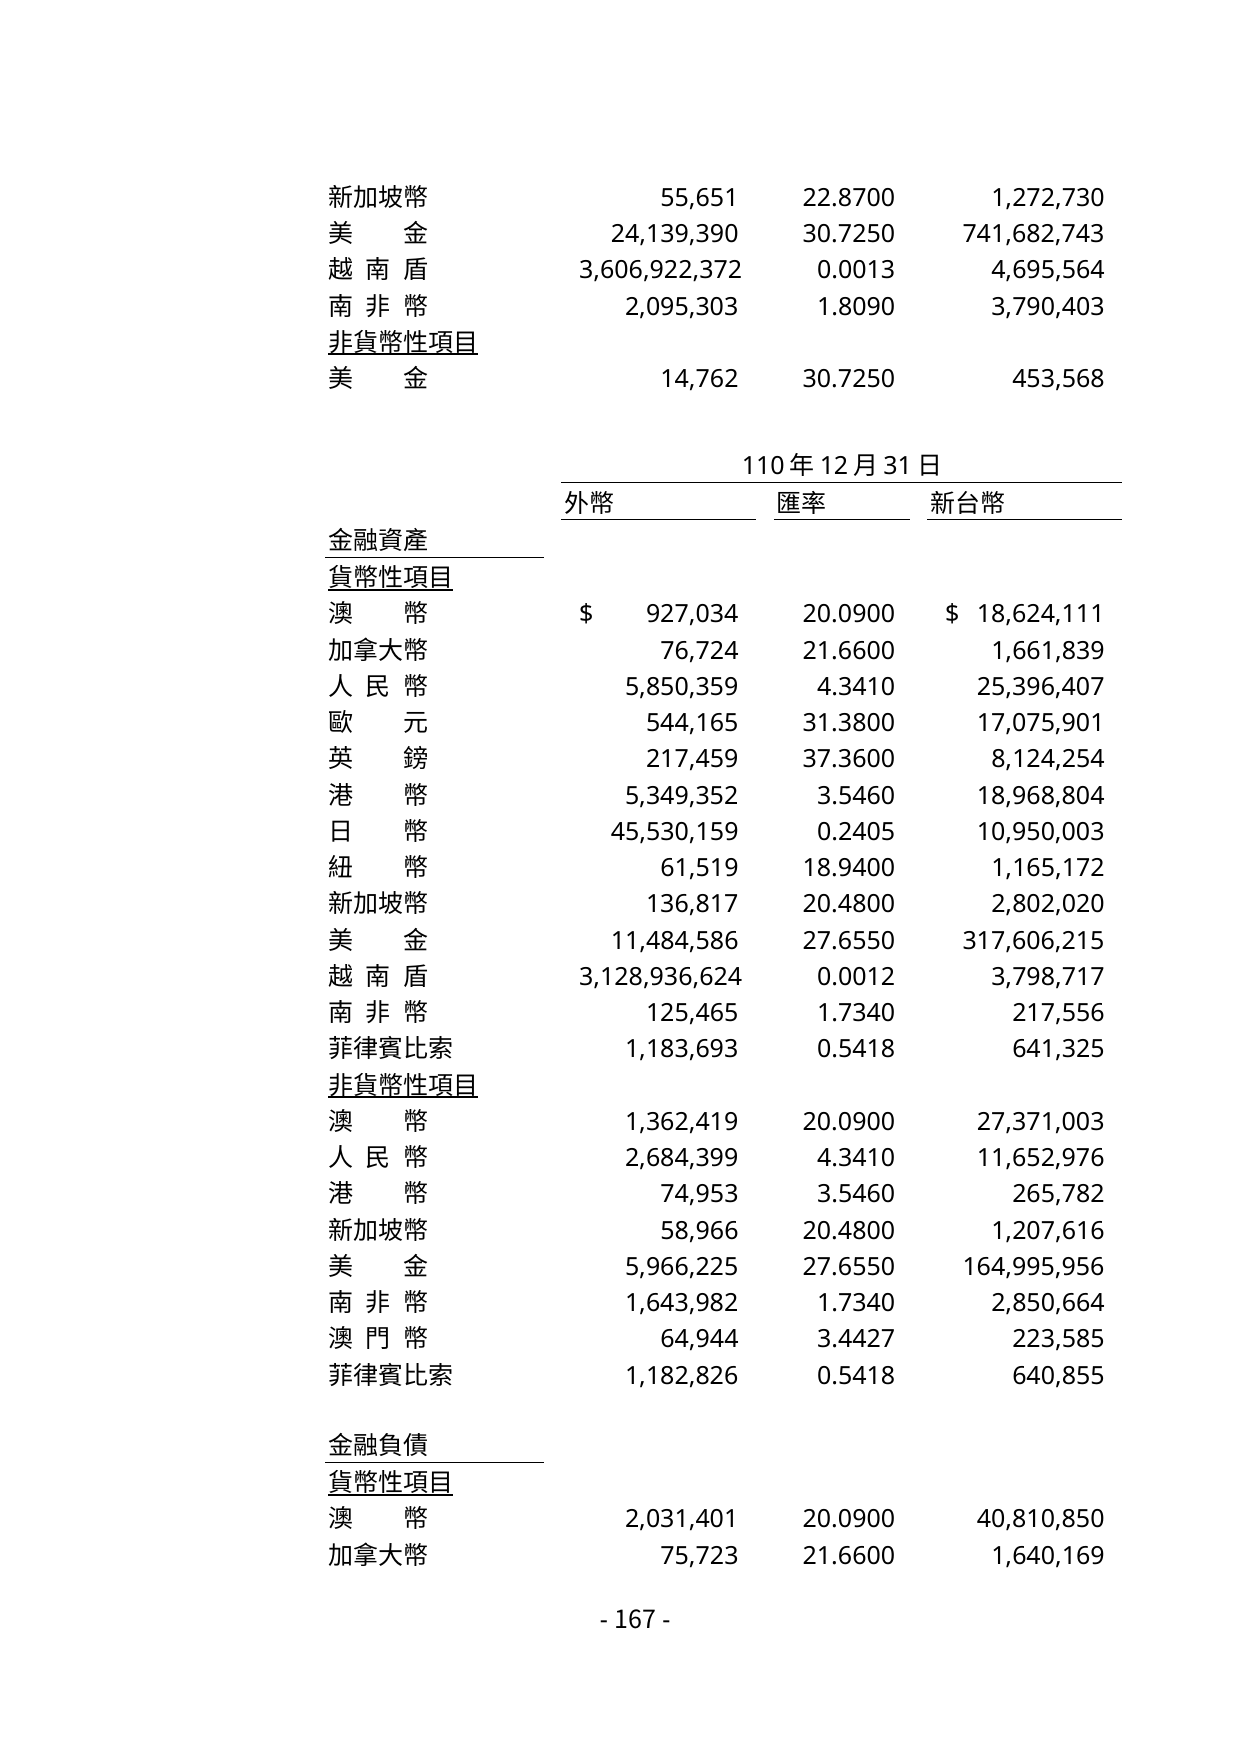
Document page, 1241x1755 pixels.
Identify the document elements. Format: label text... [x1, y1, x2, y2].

table_cell [544, 482, 561, 519]
table_cell 640,855 [927, 1355, 1122, 1391]
table_cell [756, 1355, 774, 1391]
table_cell [544, 1174, 561, 1210]
table_cell [544, 594, 561, 630]
table_cell [927, 322, 1122, 358]
table_header [325, 446, 543, 482]
table_cell [910, 1029, 927, 1065]
table_cell [756, 739, 774, 775]
table_cell [756, 286, 774, 322]
table_cell 8,124,254 [927, 739, 1122, 775]
table_cell [910, 1246, 927, 1283]
table_cell 544,165 [561, 703, 756, 739]
table_cell 21.6600 [774, 630, 909, 666]
table_cell [910, 1101, 927, 1138]
table_cell [910, 359, 927, 395]
table_cell 澳 幣 [325, 1101, 543, 1138]
table_cell [910, 993, 927, 1029]
table_cell 31.3800 [774, 703, 909, 739]
table_cell [544, 630, 561, 666]
table_cell $ 927,034 [561, 594, 756, 630]
table_cell 貨幣性項目 [325, 1463, 543, 1499]
table_cell 75,723 [561, 1535, 756, 1571]
table_cell 24,139,390 [561, 214, 756, 250]
table_cell 27.6550 [774, 920, 909, 956]
table_cell 2,684,399 [561, 1138, 756, 1174]
table_cell [756, 1029, 774, 1065]
table_cell [756, 519, 774, 557]
table_cell 3.4427 [774, 1319, 909, 1355]
table_cell 新台幣 [927, 483, 1122, 519]
table_cell [544, 1138, 561, 1174]
table_cell [910, 1499, 927, 1535]
table_cell [544, 1283, 561, 1319]
table_cell 22.8700 [774, 177, 909, 213]
table_cell [910, 177, 927, 213]
table_cell 歐 元 [325, 703, 543, 739]
table_cell 3,128,936,624 [561, 956, 756, 993]
table_cell [756, 630, 774, 666]
table_cell [544, 884, 561, 920]
table_cell [756, 1391, 774, 1425]
table_cell [756, 1246, 774, 1283]
table_cell [910, 666, 927, 703]
table_cell 新加坡幣 [325, 1210, 543, 1246]
table_cell 非貨幣性項目 [325, 322, 543, 358]
table_cell 加拿大幣 [325, 630, 543, 666]
table_cell [544, 1355, 561, 1391]
table_cell [910, 1319, 927, 1355]
table_cell 0.2405 [774, 811, 909, 848]
table_cell [756, 1535, 774, 1571]
table_cell 4,695,564 [927, 250, 1122, 286]
table_cell 14,762 [561, 359, 756, 395]
table_cell [910, 483, 927, 519]
table_cell 日 幣 [325, 811, 543, 848]
table_cell 317,606,215 [927, 920, 1122, 956]
table_cell [910, 884, 927, 920]
table_cell [544, 1462, 561, 1499]
table_cell 30.7250 [774, 359, 909, 395]
table_cell [774, 1462, 909, 1499]
table_cell [774, 322, 909, 358]
table_cell [756, 1138, 774, 1174]
table_cell [325, 482, 543, 519]
table_cell [561, 1462, 756, 1499]
table_cell [756, 322, 774, 358]
table_cell [544, 359, 561, 395]
table_cell [756, 956, 774, 993]
table_cell 20.0900 [774, 1101, 909, 1138]
table_cell 新加坡幣 [325, 177, 543, 213]
table_cell 0.5418 [774, 1029, 909, 1065]
table_cell [544, 1319, 561, 1355]
table_cell [756, 1499, 774, 1535]
table_cell 61,519 [561, 848, 756, 884]
table_cell [910, 811, 927, 848]
table_cell 1.8090 [774, 286, 909, 322]
table_cell $ 18,624,111 [927, 594, 1122, 630]
table_cell [544, 322, 561, 358]
table_cell 27,371,003 [927, 1101, 1122, 1138]
table_cell [756, 1283, 774, 1319]
table_cell 南 非 幣 [325, 993, 543, 1029]
table_cell [544, 1535, 561, 1571]
table_cell 2,802,020 [927, 884, 1122, 920]
table_cell [910, 1174, 927, 1210]
table_cell [927, 1391, 1122, 1425]
table_cell [910, 1355, 927, 1391]
table_cell [561, 1425, 756, 1462]
table_cell 18.9400 [774, 848, 909, 884]
table_cell [910, 956, 927, 993]
table_cell 澳 門 幣 [325, 1319, 543, 1355]
table_cell [910, 703, 927, 739]
table_cell 美 金 [325, 1246, 543, 1283]
table_cell 21.6600 [774, 1535, 909, 1571]
table_cell 20.0900 [774, 1499, 909, 1535]
table_cell [910, 1391, 927, 1425]
table_cell 美 金 [325, 214, 543, 250]
table_cell 1,643,982 [561, 1283, 756, 1319]
table_cell 20.4800 [774, 1210, 909, 1246]
table_cell 港 幣 [325, 1174, 543, 1210]
table_cell 20.4800 [774, 884, 909, 920]
table_cell [910, 1425, 927, 1462]
table_cell [544, 177, 561, 213]
table_cell [544, 1101, 561, 1138]
table_cell [756, 250, 774, 286]
table_cell [756, 359, 774, 395]
table_cell 17,075,901 [927, 703, 1122, 739]
table_cell [544, 557, 561, 594]
table_cell 澳 幣 [325, 1499, 543, 1535]
table_cell [910, 1462, 927, 1499]
table_cell 45,530,159 [561, 811, 756, 848]
table_cell 4.3410 [774, 666, 909, 703]
table_cell [910, 519, 927, 557]
table_cell 越 南 盾 [325, 956, 543, 993]
table_cell 164,995,956 [927, 1246, 1122, 1283]
table_cell 76,724 [561, 630, 756, 666]
table_cell 641,325 [927, 1029, 1122, 1065]
table_cell 4.3410 [774, 1138, 909, 1174]
table_cell 1.7340 [774, 1283, 909, 1319]
table_cell 美 金 [325, 359, 543, 395]
table_cell 0.5418 [774, 1355, 909, 1391]
table_cell [756, 1065, 774, 1101]
table_cell [910, 250, 927, 286]
table_cell 1,362,419 [561, 1101, 756, 1138]
table_cell 1,661,839 [927, 630, 1122, 666]
table_cell [544, 519, 561, 557]
table_cell 136,817 [561, 884, 756, 920]
table_cell [927, 1065, 1122, 1101]
table_cell [910, 214, 927, 250]
table_cell 2,031,401 [561, 1499, 756, 1535]
table_cell [910, 1138, 927, 1174]
table_cell 美 金 [325, 920, 543, 956]
table_cell [756, 993, 774, 1029]
table_cell 菲律賓比索 [325, 1355, 543, 1391]
table_cell [756, 1319, 774, 1355]
table_cell 越 南 盾 [325, 250, 543, 286]
table_cell [756, 811, 774, 848]
table_cell [927, 1425, 1122, 1462]
table_cell 金融資產 [325, 519, 543, 557]
table_cell [756, 775, 774, 811]
table_cell [756, 920, 774, 956]
table_cell 20.0900 [774, 594, 909, 630]
table_cell 1,183,693 [561, 1029, 756, 1065]
table_cell [910, 594, 927, 630]
table_cell [544, 993, 561, 1029]
table_cell 3.5460 [774, 775, 909, 811]
table_cell [756, 703, 774, 739]
table_cell [927, 1462, 1122, 1499]
table_cell [544, 739, 561, 775]
table_cell [756, 666, 774, 703]
table_cell [910, 1535, 927, 1571]
table_cell [756, 594, 774, 630]
table_cell 3,606,922,372 [561, 250, 756, 286]
table_cell 18,968,804 [927, 775, 1122, 811]
table_cell 55,651 [561, 177, 756, 213]
table_cell [756, 1174, 774, 1210]
table_cell [544, 666, 561, 703]
table_cell [544, 775, 561, 811]
table_cell 30.7250 [774, 214, 909, 250]
table_cell [544, 1246, 561, 1283]
table_cell 人 民 幣 [325, 1138, 543, 1174]
table_cell 澳 幣 [325, 594, 543, 630]
table_cell [544, 214, 561, 250]
table_cell [756, 1210, 774, 1246]
table_cell [910, 557, 927, 594]
table_cell [774, 557, 909, 594]
table_cell 1,165,172 [927, 848, 1122, 884]
table_cell [544, 250, 561, 286]
table_cell 5,966,225 [561, 1246, 756, 1283]
table_cell 非貨幣性項目 [325, 1065, 543, 1101]
table_cell 10,950,003 [927, 811, 1122, 848]
table_cell 3,798,717 [927, 956, 1122, 993]
table_cell [561, 557, 756, 594]
table_cell 紐 幣 [325, 848, 543, 884]
table_cell 港 幣 [325, 775, 543, 811]
table_cell 3.5460 [774, 1174, 909, 1210]
table_cell 58,966 [561, 1210, 756, 1246]
table_cell 37.3600 [774, 739, 909, 775]
table_cell [561, 322, 756, 358]
table_cell [774, 1065, 909, 1101]
table_cell 1,207,616 [927, 1210, 1122, 1246]
table_cell 217,556 [927, 993, 1122, 1029]
table_cell 64,944 [561, 1319, 756, 1355]
table_cell 40,810,850 [927, 1499, 1122, 1535]
table_cell [561, 520, 756, 557]
table_cell 217,459 [561, 739, 756, 775]
table_cell [756, 557, 774, 594]
table_cell 265,782 [927, 1174, 1122, 1210]
table_cell [756, 1425, 774, 1462]
table_cell [910, 1210, 927, 1246]
table_cell 11,484,586 [561, 920, 756, 956]
table_cell [910, 920, 927, 956]
table_cell [910, 848, 927, 884]
table_header [544, 446, 561, 482]
table_cell [756, 848, 774, 884]
table_cell 新加坡幣 [325, 884, 543, 920]
table_cell 匯率 [774, 483, 909, 519]
table_cell 南 非 幣 [325, 286, 543, 322]
table_cell 25,396,407 [927, 666, 1122, 703]
table_cell [927, 520, 1122, 557]
table_cell 英 鎊 [325, 739, 543, 775]
table_cell [544, 811, 561, 848]
table_cell [756, 214, 774, 250]
table_cell [910, 775, 927, 811]
table_cell 5,349,352 [561, 775, 756, 811]
table_cell [910, 630, 927, 666]
table_cell [544, 1029, 561, 1065]
table_cell [910, 322, 927, 358]
table_cell [544, 956, 561, 993]
table_cell 74,953 [561, 1174, 756, 1210]
table_cell [544, 286, 561, 322]
table_cell [544, 1391, 561, 1425]
table_cell 3,790,403 [927, 286, 1122, 322]
table_cell 菲律賓比索 [325, 1029, 543, 1065]
table_cell [774, 1425, 909, 1462]
table_cell 金融負債 [325, 1425, 543, 1462]
table_cell [910, 739, 927, 775]
table_cell [561, 1065, 756, 1101]
table_cell 外幣 [561, 483, 756, 519]
table_cell [756, 1462, 774, 1499]
table_cell [544, 848, 561, 884]
table_cell [544, 1065, 561, 1101]
table_cell [544, 1499, 561, 1535]
table_cell 125,465 [561, 993, 756, 1029]
table_cell [544, 1425, 561, 1462]
table_cell [927, 557, 1122, 594]
table_cell [561, 1391, 756, 1425]
table_cell [756, 177, 774, 213]
table_cell [756, 1101, 774, 1138]
table_cell [910, 1283, 927, 1319]
table_cell [910, 286, 927, 322]
table_cell [756, 483, 774, 519]
table_cell [910, 1065, 927, 1101]
table_cell 南 非 幣 [325, 1283, 543, 1319]
table_cell [774, 1391, 909, 1425]
table_cell 2,095,303 [561, 286, 756, 322]
table_cell 1.7340 [774, 993, 909, 1029]
table_cell 0.0013 [774, 250, 909, 286]
table_cell 加拿大幣 [325, 1535, 543, 1571]
table_cell 453,568 [927, 359, 1122, 395]
table_cell 2,850,664 [927, 1283, 1122, 1319]
table_cell [544, 703, 561, 739]
table_cell [544, 1210, 561, 1246]
table_cell [774, 520, 909, 557]
table_cell 27.6550 [774, 1246, 909, 1283]
table_cell 1,182,826 [561, 1355, 756, 1391]
table_cell 741,682,743 [927, 214, 1122, 250]
table_cell 0.0012 [774, 956, 909, 993]
table_cell [544, 920, 561, 956]
table_cell [325, 1391, 543, 1425]
table_header 110年12月31日 [561, 446, 1122, 482]
table_cell 5,850,359 [561, 666, 756, 703]
table_cell 223,585 [927, 1319, 1122, 1355]
table_cell 1,272,730 [927, 177, 1122, 213]
table_cell [756, 884, 774, 920]
table_cell 人 民 幣 [325, 666, 543, 703]
table_cell 貨幣性項目 [325, 558, 543, 594]
table_cell 1,640,169 [927, 1535, 1122, 1571]
table_cell 11,652,976 [927, 1138, 1122, 1174]
